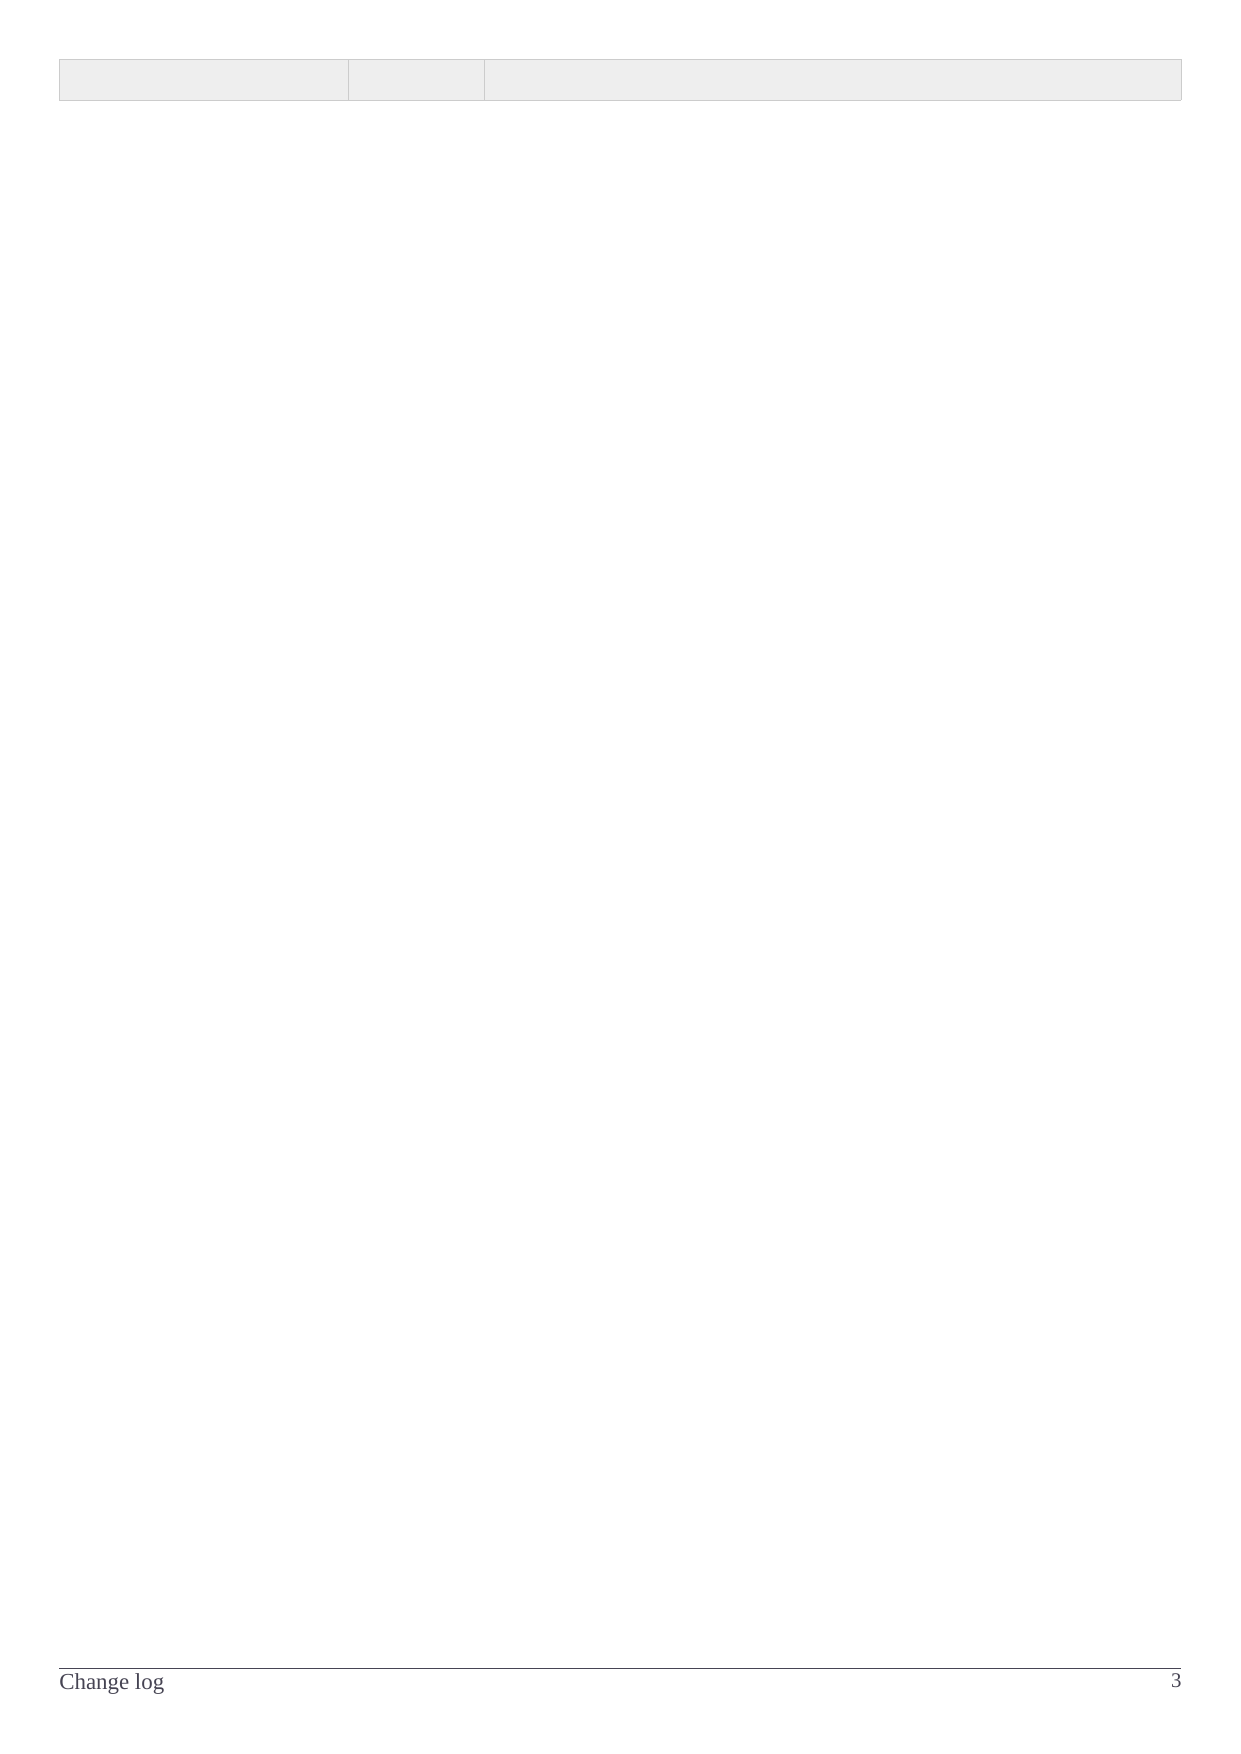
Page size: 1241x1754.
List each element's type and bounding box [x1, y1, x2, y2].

table_cell [485, 60, 1181, 100]
table_cell [349, 60, 484, 100]
table_cell [60, 60, 348, 100]
